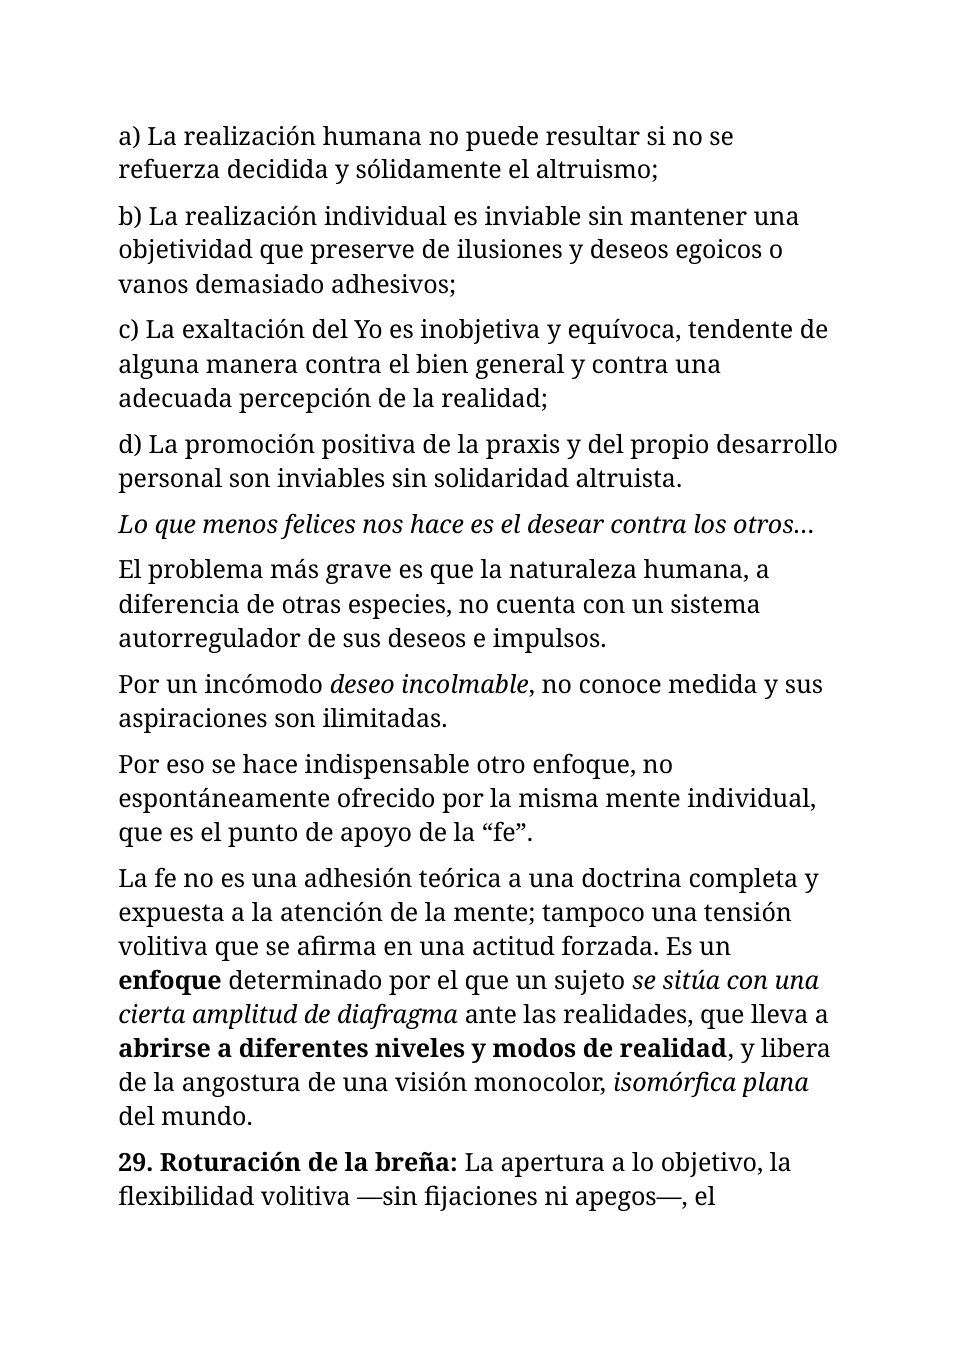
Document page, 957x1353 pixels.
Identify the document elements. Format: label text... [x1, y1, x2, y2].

text c) La exaltación del Yo es inobjetiva y equívoca, tendente de alguna manera contra el bien general y contra una adecuada percepción de la realidad; [118, 312, 838, 414]
text Por eso se hace indispensable otro enfoque, no espontáneamente ofrecido por la misma mente individual, que es el punto de apoyo de la “fe”. [118, 746, 838, 848]
text El problema más grave es que la naturaleza humana, a diferencia de otras especies, no cuenta con un sistema autorregulador de sus deseos e impulsos. [118, 552, 838, 654]
text 29. Roturación de la breña: La apertura a lo objetivo, la flexibilidad volitiva —sin fijaciones ni apegos—, el [118, 1145, 838, 1213]
text b) La realización individual es inviable sin mantener una objetividad que preserve de ilusiones y deseos egoicos o vanos demasiado adhesivos; [118, 198, 838, 300]
text La fe no es una adhesión teórica a una doctrina completa y expuesta a la atención de la mente; tampoco una tensión volitiva que se afirma en una actitud forzada. Es un enfoque determinado por el que un sujeto se sitúa con una cierta amplitud de diafragma ante las realidades, que lleva a abrirse a diferentes niveles y modos de realidad, y libera de la angostura de una visión monocolor, isomórfica plana del mundo. [118, 860, 838, 1133]
text d) La promoción positiva de la praxis y del propio desarrollo personal son inviables sin solidaridad altruista. [118, 426, 838, 494]
text Por un incómodo deseo incolmable, no conoce medida y sus aspiraciones son ilimitadas. [118, 666, 838, 734]
text a) La realización humana no puede resultar si no se refuerza decidida y sólidamente el altruismo; [118, 118, 838, 186]
text Lo que menos felices nos hace es el desear contra los otros… [118, 506, 838, 540]
